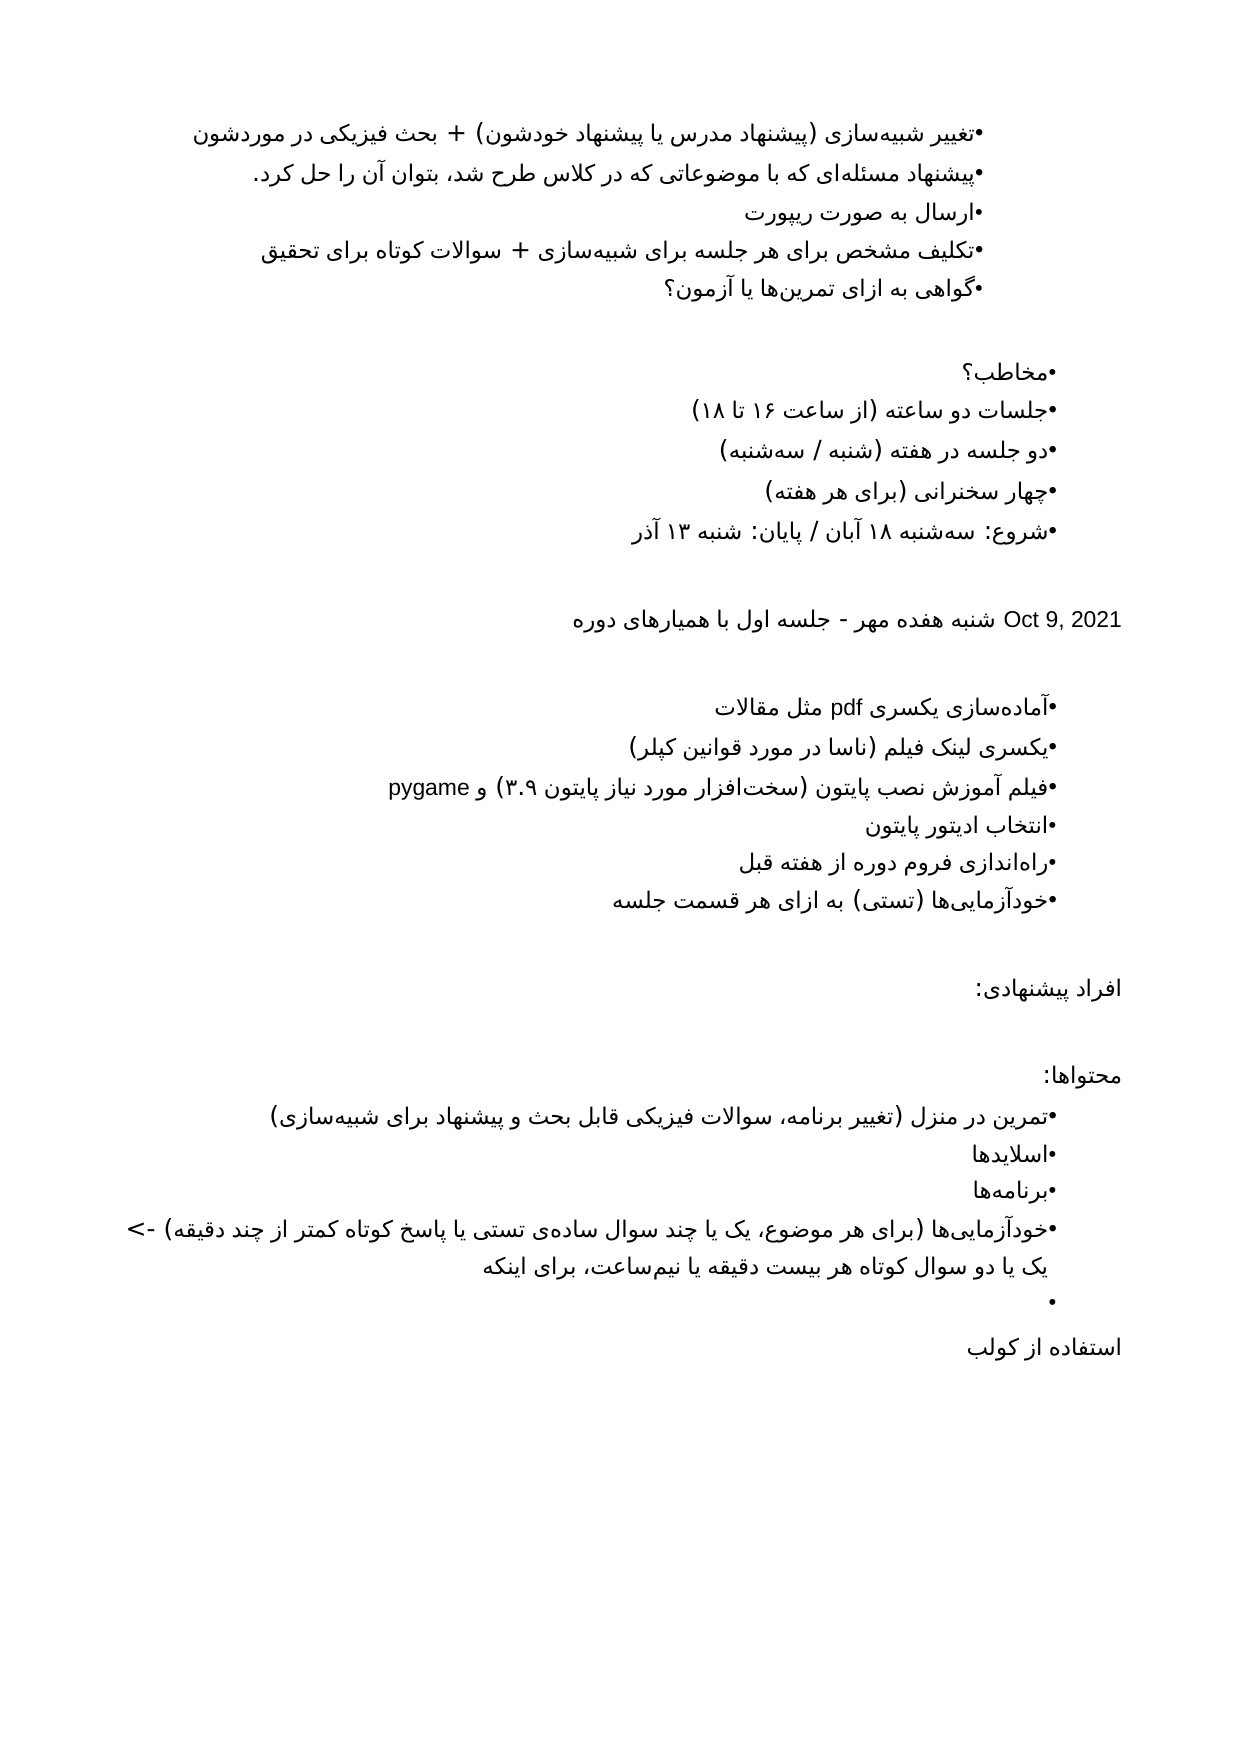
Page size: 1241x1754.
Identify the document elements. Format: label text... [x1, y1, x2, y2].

list یکسری لینک فیلم (ناسا در مورد قوانین کپلر) [118, 732, 1078, 761]
list اسلاید‌ها [118, 1141, 1078, 1167]
list جلسات دو ساعته (از ساعت ۱۶ تا ۱۸) [118, 395, 1078, 424]
list آماده‌سازی یکسری pdf مثل مقالات [118, 692, 1078, 721]
list راه‌اندازی فروم دوره از هفته قبل [118, 849, 1078, 875]
list شروع: سه‌شنبه ۱۸ آبان / پایان: شنبه ۱۳ آذر [118, 516, 1078, 545]
list تمرین در منزل (تغییر برنامه، سوالات فیزیکی قابل بحث و پیشنهاد برای شبیه‌سازی) [118, 1101, 1078, 1130]
list چهار سخنرانی (برای هر هفته) [118, 476, 1078, 505]
list تغییر شبیه‌سازی (پیشنهاد مدرس یا پیشنهاد خودشون) + بحث فیزیکی در موردشون [118, 118, 1004, 147]
list تکلیف مشخص برای هر جلسه برای شبیه‌سازی + سوالات کوتاه برای تحقیق [118, 235, 1004, 264]
list برنامه‌ها [118, 1177, 1078, 1204]
list مخاطب؟ [118, 359, 1078, 385]
list ارسال به صورت ریپورت [118, 198, 1004, 225]
text افراد پیشنهادی: [118, 973, 1122, 1002]
list دو جلسه در هفته (شنبه / سه‌شنبه) [118, 436, 1078, 465]
list گواهی به ازای تمرین‌ها یا آزمون؟ [118, 275, 1004, 301]
text محتوا‌ها: [118, 1061, 1122, 1090]
list انتخاب ادیتور پایتون [118, 812, 1078, 839]
text Oct 9, 2021 شنبه هفده مهر - جلسه اول با همیار‌های دوره [118, 604, 1122, 633]
list خودآزمایی‌ها (برای هر موضوع، یک یا چند سوال ساده‌ی تستی یا پاسخ کوتاه کمتر از چند دقیقه) -> یک یا دو سوال کوتاه هر بیست دقیقه یا نیم‌ساعت، برای اینکه [118, 1214, 1078, 1279]
list خودآزمایی‌ها (تستی) به ازای هر قسمت جلسه [118, 885, 1078, 914]
list پیشنهاد مسئله‌ای که با موضوعاتی که در کلاس طرح شد، بتوان آن را حل کرد. [118, 158, 1004, 187]
list فیلم آموزش نصب پایتون (سخت‌افزار مورد نیاز پایتون ۳.۹) و pygame [118, 772, 1078, 801]
text استفاده از کولب [118, 1334, 1122, 1360]
